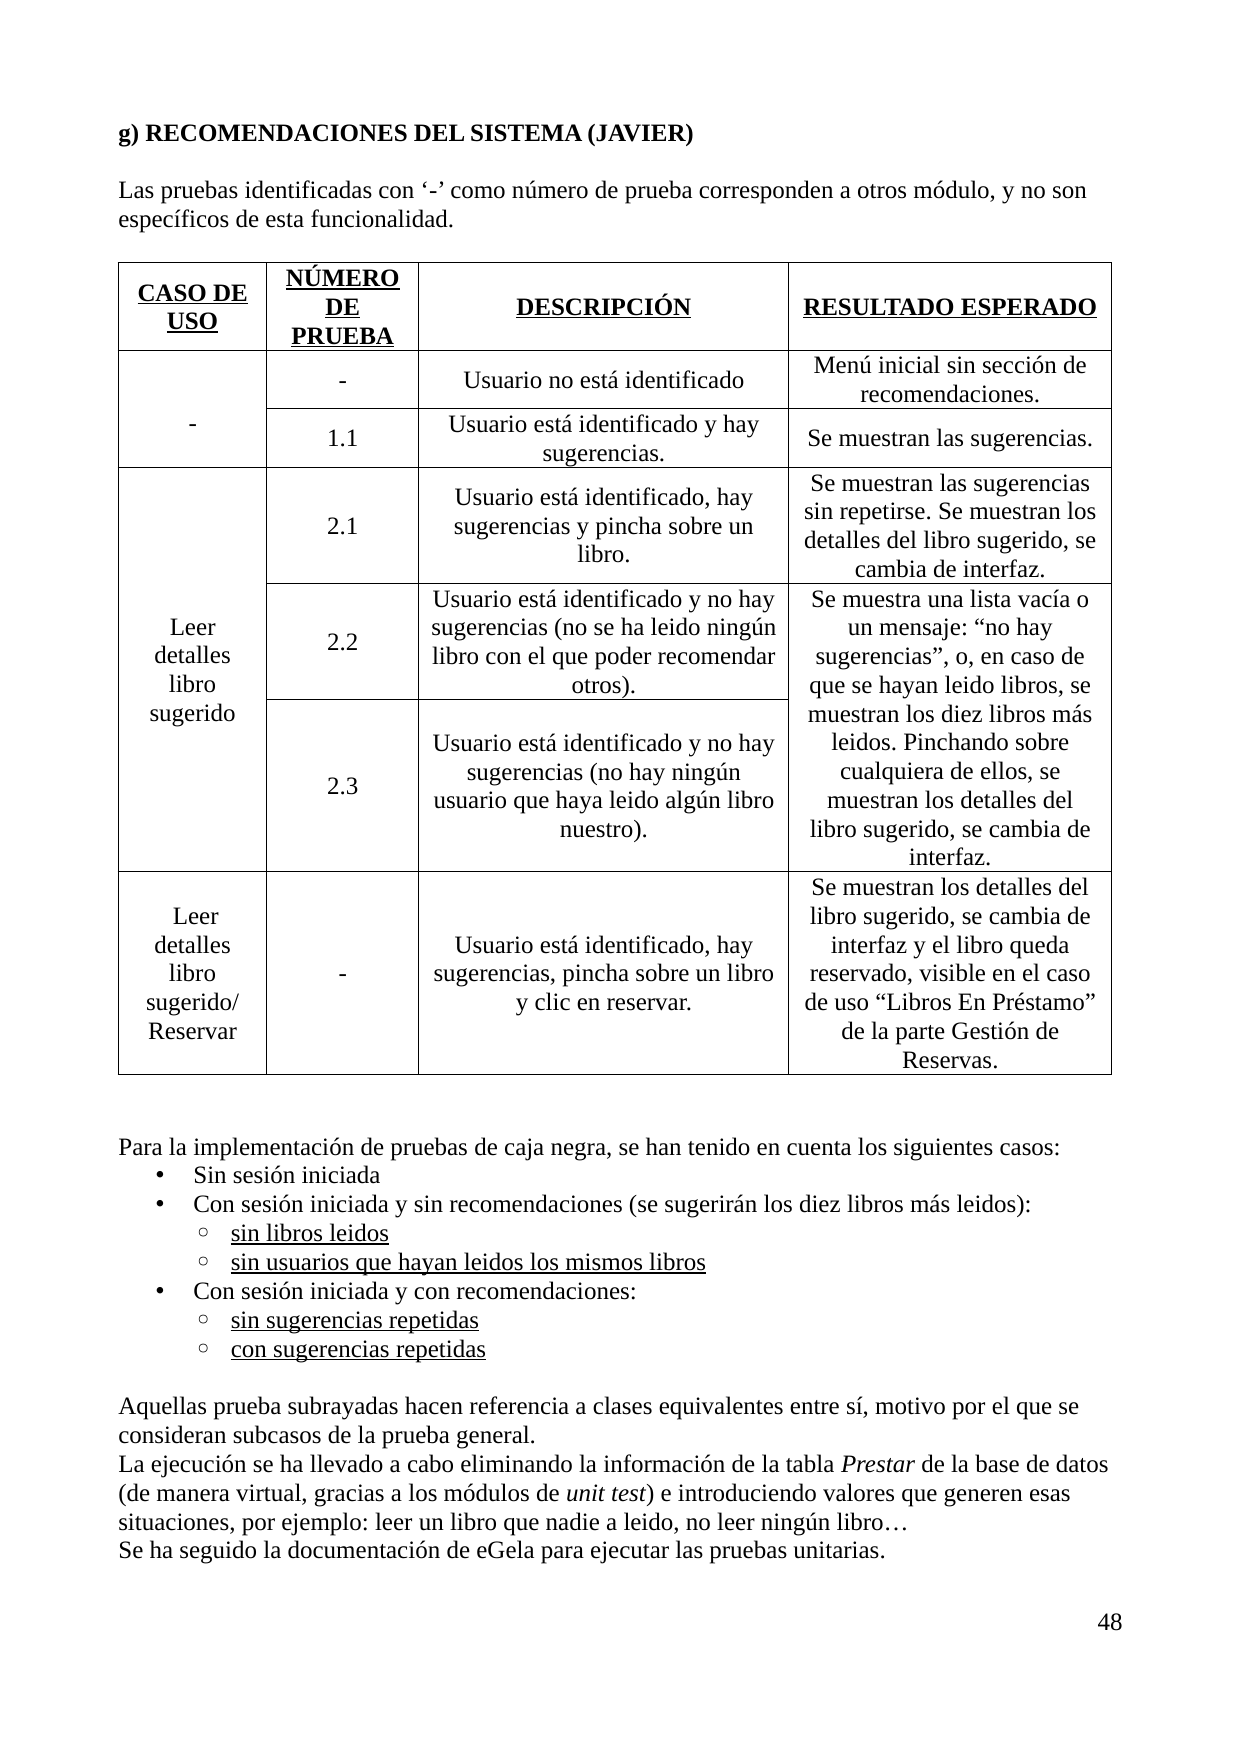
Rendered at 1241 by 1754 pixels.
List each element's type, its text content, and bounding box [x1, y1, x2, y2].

subtitle sin usuarios que hayan leidos los mismos libros [193, 1248, 1122, 1276]
subtitle La ejecución se ha llevado a cabo eliminando la información de la tabla Prestar de la base de datos (de manera virtual, gracias a los módulos de unit test) e introduciendo valores que generen esas situaciones, por ejemplo: leer un libro que nadie a leido, no leer ningún libro… [118, 1449, 1122, 1536]
table_cell Usuario está identificado y no hay sugerencias (no hay ningún usuario que haya leido algún libro nuestro). [419, 700, 788, 871]
table_cell Usuario está identificado, hay sugerencias, pincha sobre un libro y clic en reservar. [419, 872, 788, 1073]
table_cell Se muestran las sugerencias. [789, 409, 1111, 467]
table_header CASO DE USO [119, 263, 266, 349]
table_cell 2.2 [267, 584, 418, 699]
table_cell Leer detalles libro sugerido [119, 468, 266, 871]
subtitle Con sesión iniciada y sin recomendaciones (se sugerirán los diez libros más leidos): [156, 1190, 1122, 1219]
table_header RESULTADO ESPERADO [789, 263, 1111, 349]
subtitle Se ha seguido la documentación de eGela para ejecutar las pruebas unitarias. [118, 1536, 1122, 1564]
table_cell Usuario está identificado, hay sugerencias y pincha sobre un libro. [419, 468, 788, 583]
subtitle Sin sesión iniciada [156, 1161, 1122, 1190]
subtitle Aquellas prueba subrayadas hacen referencia a clases equivalentes entre sí, motivo por el que se consideran subcasos de la prueba general. [118, 1392, 1122, 1449]
table_cell Usuario está identificado y no hay sugerencias (no se ha leido ningún libro con el que poder recomendar otros). [419, 584, 788, 699]
subtitle sin sugerencias repetidas [193, 1305, 1122, 1334]
table_cell - [119, 351, 266, 467]
table_cell 2.1 [267, 468, 418, 583]
table_cell Leer detalles libro sugerido/ Reservar [119, 872, 266, 1073]
table_cell Usuario no está identificado [419, 351, 788, 408]
table_cell 1.1 [267, 409, 418, 467]
subtitle Las pruebas identificadas con ‘-’ como número de prueba corresponden a otros módulo, y no son específicos de esta funcionalidad. [118, 176, 1122, 233]
table_cell - [267, 872, 418, 1073]
subtitle Con sesión iniciada y con recomendaciones: [156, 1276, 1122, 1305]
subtitle g) RECOMENDACIONES DEL SISTEMA (JAVIER) [118, 118, 1122, 147]
subtitle Para la implementación de pruebas de caja negra, se han tenido en cuenta los siguientes casos: [118, 1132, 1122, 1161]
subtitle sin libros leidos [193, 1219, 1122, 1247]
table_cell Menú inicial sin sección de recomendaciones. [789, 351, 1111, 408]
table_cell - [267, 351, 418, 408]
table_cell 2.3 [267, 700, 418, 871]
table_cell Se muestran los detalles del libro sugerido, se cambia de interfaz y el libro queda reservado, visible en el caso de uso “Libros En Préstamo” de la parte Gestión de Reservas. [789, 872, 1111, 1073]
subtitle con sugerencias repetidas [193, 1334, 1122, 1363]
table_cell Usuario está identificado y hay sugerencias. [419, 409, 788, 467]
table_cell Se muestra una lista vacía o un mensaje: “no hay sugerencias”, o, en caso de que se hayan leido libros, se muestran los diez libros más leidos. Pinchando sobre cualquiera de ellos, se muestran los detalles del libro sugerido, se cambia de interfaz. [789, 584, 1111, 871]
table_header DESCRIPCIÓN [419, 263, 788, 349]
table_cell Se muestran las sugerencias sin repetirse. Se muestran los detalles del libro sugerido, se cambia de interfaz. [789, 468, 1111, 583]
table_header NÚMERO DE PRUEBA [267, 263, 418, 349]
